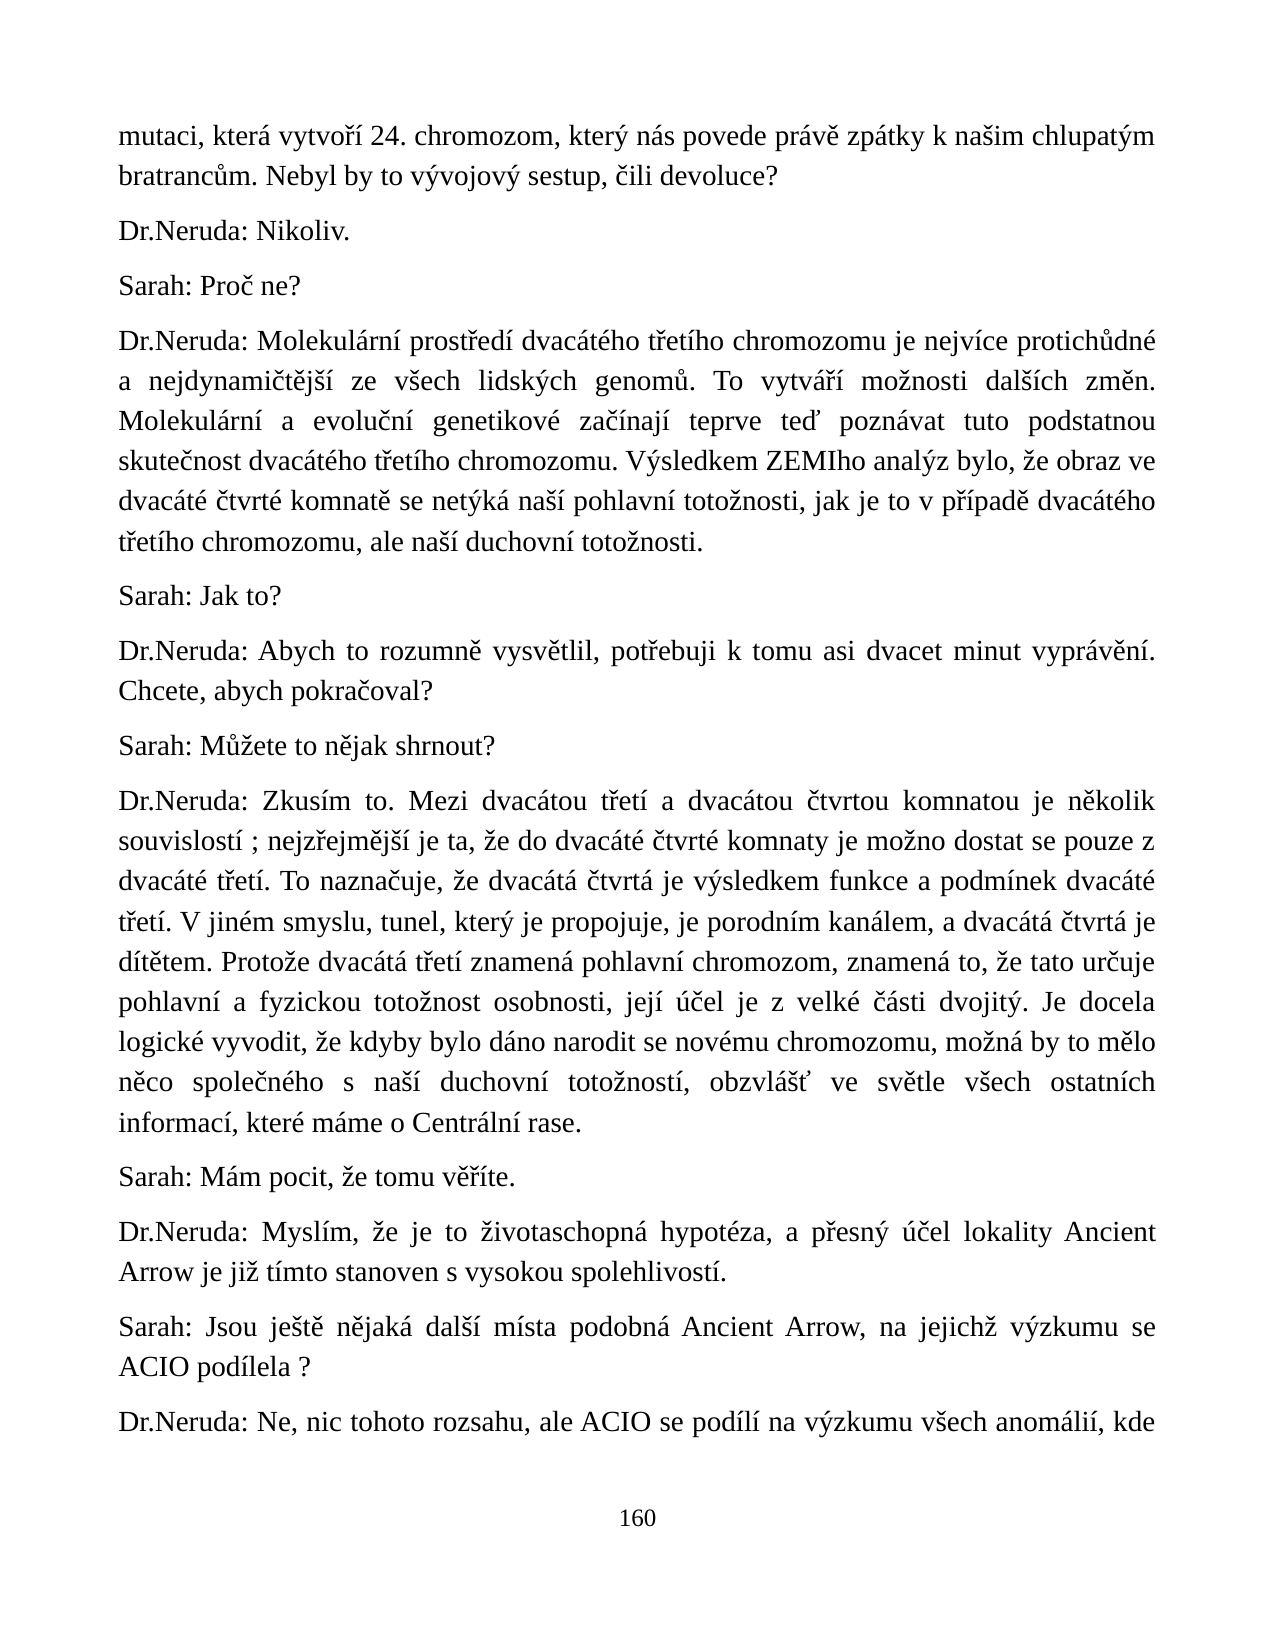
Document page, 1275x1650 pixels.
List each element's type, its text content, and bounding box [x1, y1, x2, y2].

text Sarah: Mám pocit, že tomu věříte. [118, 1159, 1157, 1193]
text Dr.Neruda: Ne, nic tohoto rozsahu, ale ACIO se podílí na výzkumu všech anomálií, kde [118, 1404, 1157, 1438]
text Dr.Neruda: Nikoliv. [118, 213, 1157, 247]
text Sarah: Jsou ještě nějaká další místa podobná Ancient Arrow, na jejichž výzkumu se ACIO podílela ? [118, 1309, 1157, 1383]
text Sarah: Můžete to nějak shrnout? [118, 728, 1157, 762]
text mutaci, která vytvoří 24. chromozom, který nás povede právě zpátky k našim chlupatým bratrancům. Nebyl by to vývojový sestup, čili devoluce? [118, 118, 1157, 192]
text Dr.Neruda: Abych to rozumně vysvětlil, potřebuji k tomu asi dvacet minut vyprávění. Chcete, abych pokračoval? [118, 633, 1157, 707]
text Sarah: Jak to? [118, 578, 1157, 612]
text Sarah: Proč ne? [118, 268, 1157, 301]
text Dr.Neruda: Myslím, že je to životaschopná hypotéza, a přesný účel lokality Ancient Arrow je již tímto stanoven s vysokou spolehlivostí. [118, 1214, 1157, 1288]
text Dr.Neruda: Zkusím to. Mezi dvacátou třetí a dvacátou čtvrtou komnatou je několik souvislostí ; nejzřejmější je ta, že do dvacáté čtvrté komnaty je možno dostat se pouze z dvacáté třetí. To naznačuje, že dvacátá čtvrtá je výsledkem funkce a podmínek dvacáté třetí. V jiném smyslu, tunel, který je propojuje, je porodním kanálem, a dvacátá čtvrtá je dítětem. Protože dvacátá třetí znamená pohlavní chromozom, znamená to, že tato určuje pohlavní a fyzickou totožnost osobnosti, její účel je z velké části dvojitý. Je docela logické vyvodit, že kdyby bylo dáno narodit se novému chromozomu, možná by to mělo něco společného s naší duchovní totožností, obzvlášť ve světle všech ostatních informací, které máme o Centrální rase. [118, 783, 1157, 1138]
text Dr.Neruda: Molekulární prostředí dvacátého třetího chromozomu je nejvíce protichůdné a nejdynamičtější ze všech lidských genomů. To vytváří možnosti dalších změn. Molekulární a evoluční genetikové začínají teprve teď poznávat tuto podstatnou skutečnost dvacátého třetího chromozomu. Výsledkem ZEMIho analýz bylo, že obraz ve dvacáté čtvrté komnatě se netýká naší pohlavní totožnosti, jak je to v případě dvacátého třetího chromozomu, ale naší duchovní totožnosti. [118, 323, 1157, 557]
